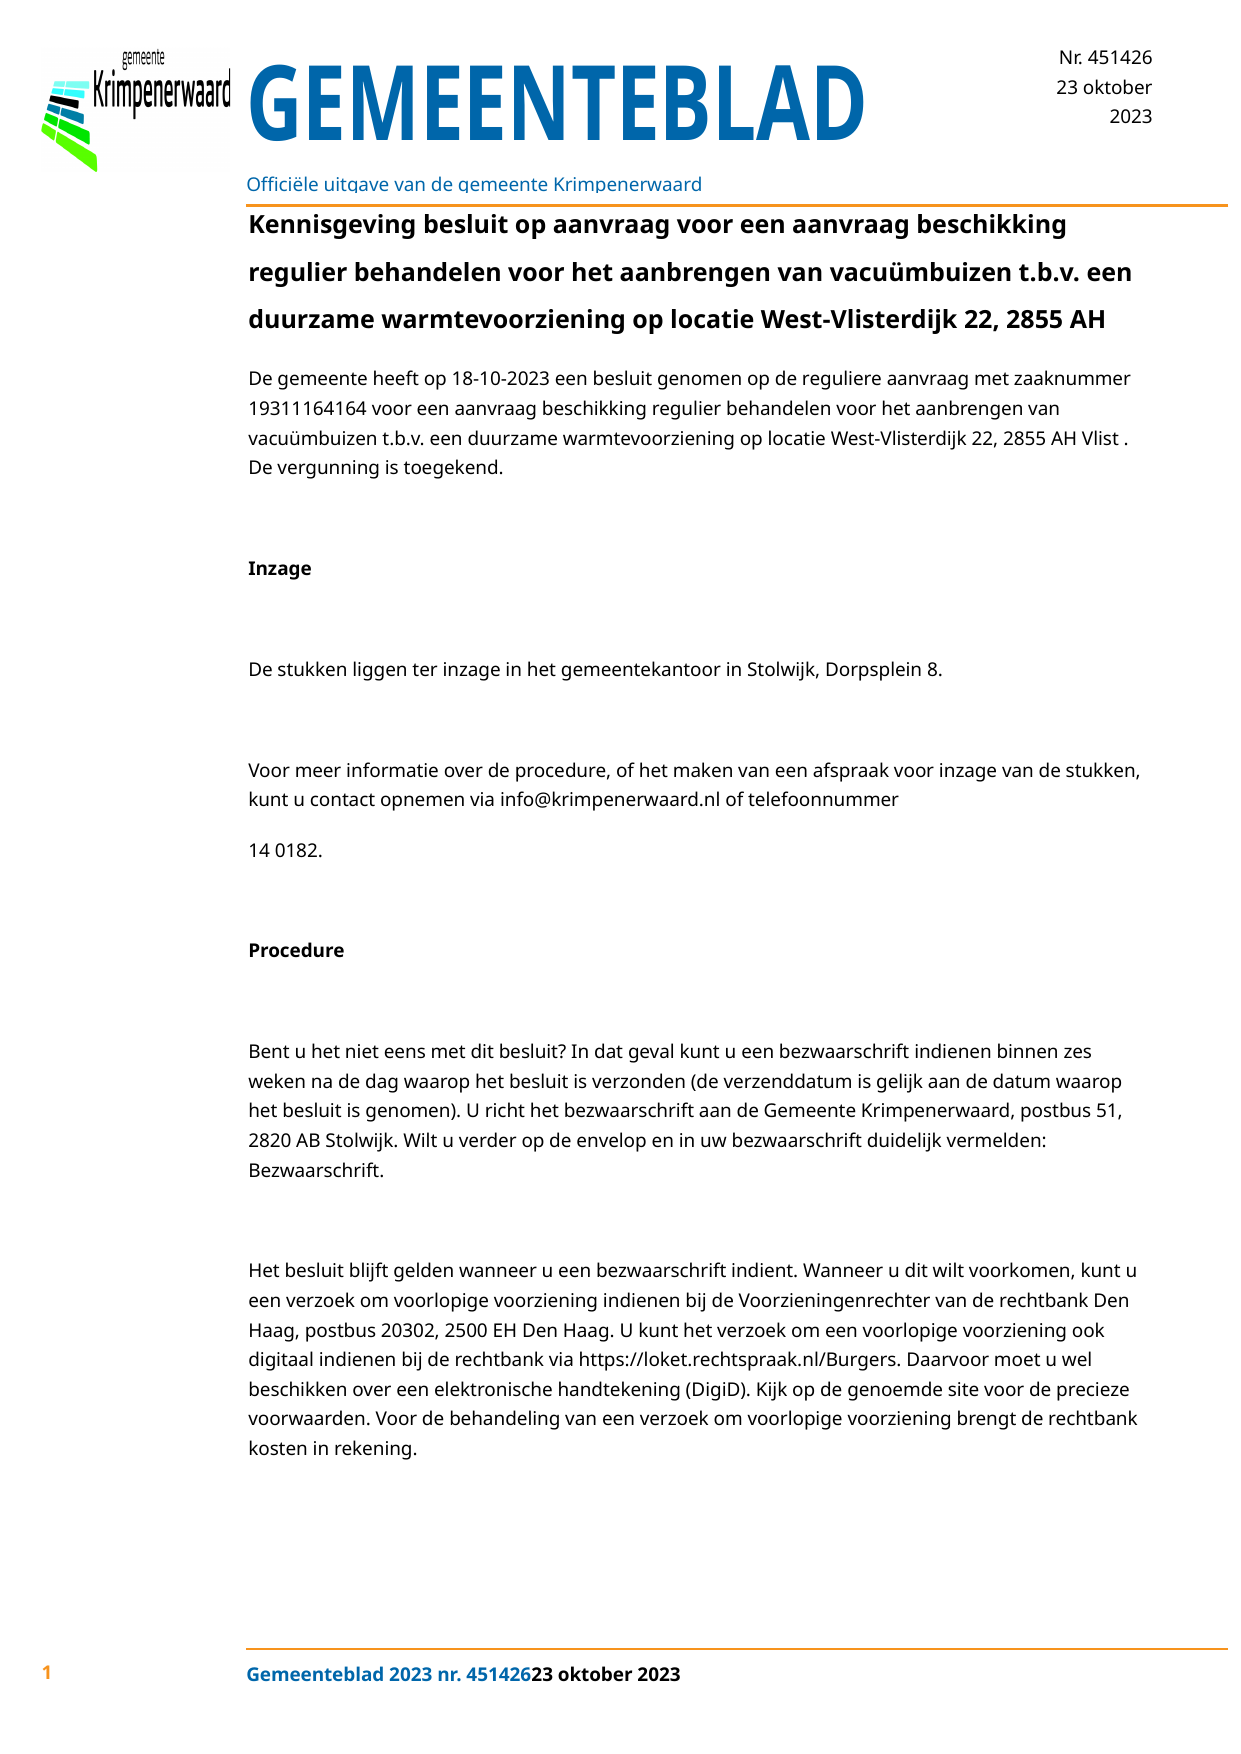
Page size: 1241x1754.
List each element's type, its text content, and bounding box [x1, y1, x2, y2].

text Procedure [248, 938, 1152, 963]
text Bent u het niet eens met dit besluit? In dat geval kunt u een bezwaarschrift indienen binnen zes weken na de dag waarop het besluit is verzonden (de verzenddatum is gelijk aan de datum waarop het besluit is genomen). U richt het bezwaarschrift aan de Gemeente Krimpenerwaard, postbus 51, 2820 AB Stolwijk. Wilt u verder op de envelop en in uw bezwaarschrift duidelijk vermelden: Bezwaarschrift. [248, 1038, 1152, 1182]
text De stukken liggen ter inzage in het gemeentekantoor in Stolwijk, Dorpsplein 8. [248, 656, 1152, 682]
text 14 0182. [248, 837, 1152, 862]
text Inzage [248, 555, 1152, 581]
picture [41, 47, 231, 172]
text De gemeente heeft op 18-10-2023 een besluit genomen op de reguliere aanvraag met zaaknummer 19311164164 voor een aanvraag beschikking regulier behandelen voor het aanbrengen van vacuümbuizen t.b.v. een duurzame warmtevoorziening op locatie West-Vlisterdijk 22, 2855 AH Vlist . De vergunning is toegekend. [248, 366, 1152, 480]
text Het besluit blijft gelden wanneer u een bezwaarschrift indient. Wanneer u dit wilt voorkomen, kunt u een verzoek om voorlopige voorziening indienen bij de Voorzieningenrechter van de rechtbank Den Haag, postbus 20302, 2500 EH Den Haag. U kunt het verzoek om een voorlopige voorziening ook digitaal indienen bij de rechtbank via https://loket.rechtspraak.nl/Burgers. Daarvoor moet u wel beschikken over een elektronische handtekening (DigiD). Kijk op de genoemde site voor de precieze voorwaarden. Voor de behandeling van een verzoek om voorlopige voorziening brengt de rechtbank kosten in rekening. [248, 1258, 1152, 1461]
text Voor meer informatie over de procedure, of het maken van een afspraak voor inzage van de stukken, kunt u contact opnemen via info@krimpenerwaard.nl of telefoonnummer [248, 757, 1152, 812]
text Kennisgeving besluit op aanvraag voor een aanvraag beschikking regulier behandelen voor het aanbrengen van vacuümbuizen t.b.v. een duurzame warmtevoorziening op locatie West-Vlisterdijk 22, 2855 AH [248, 207, 1152, 336]
